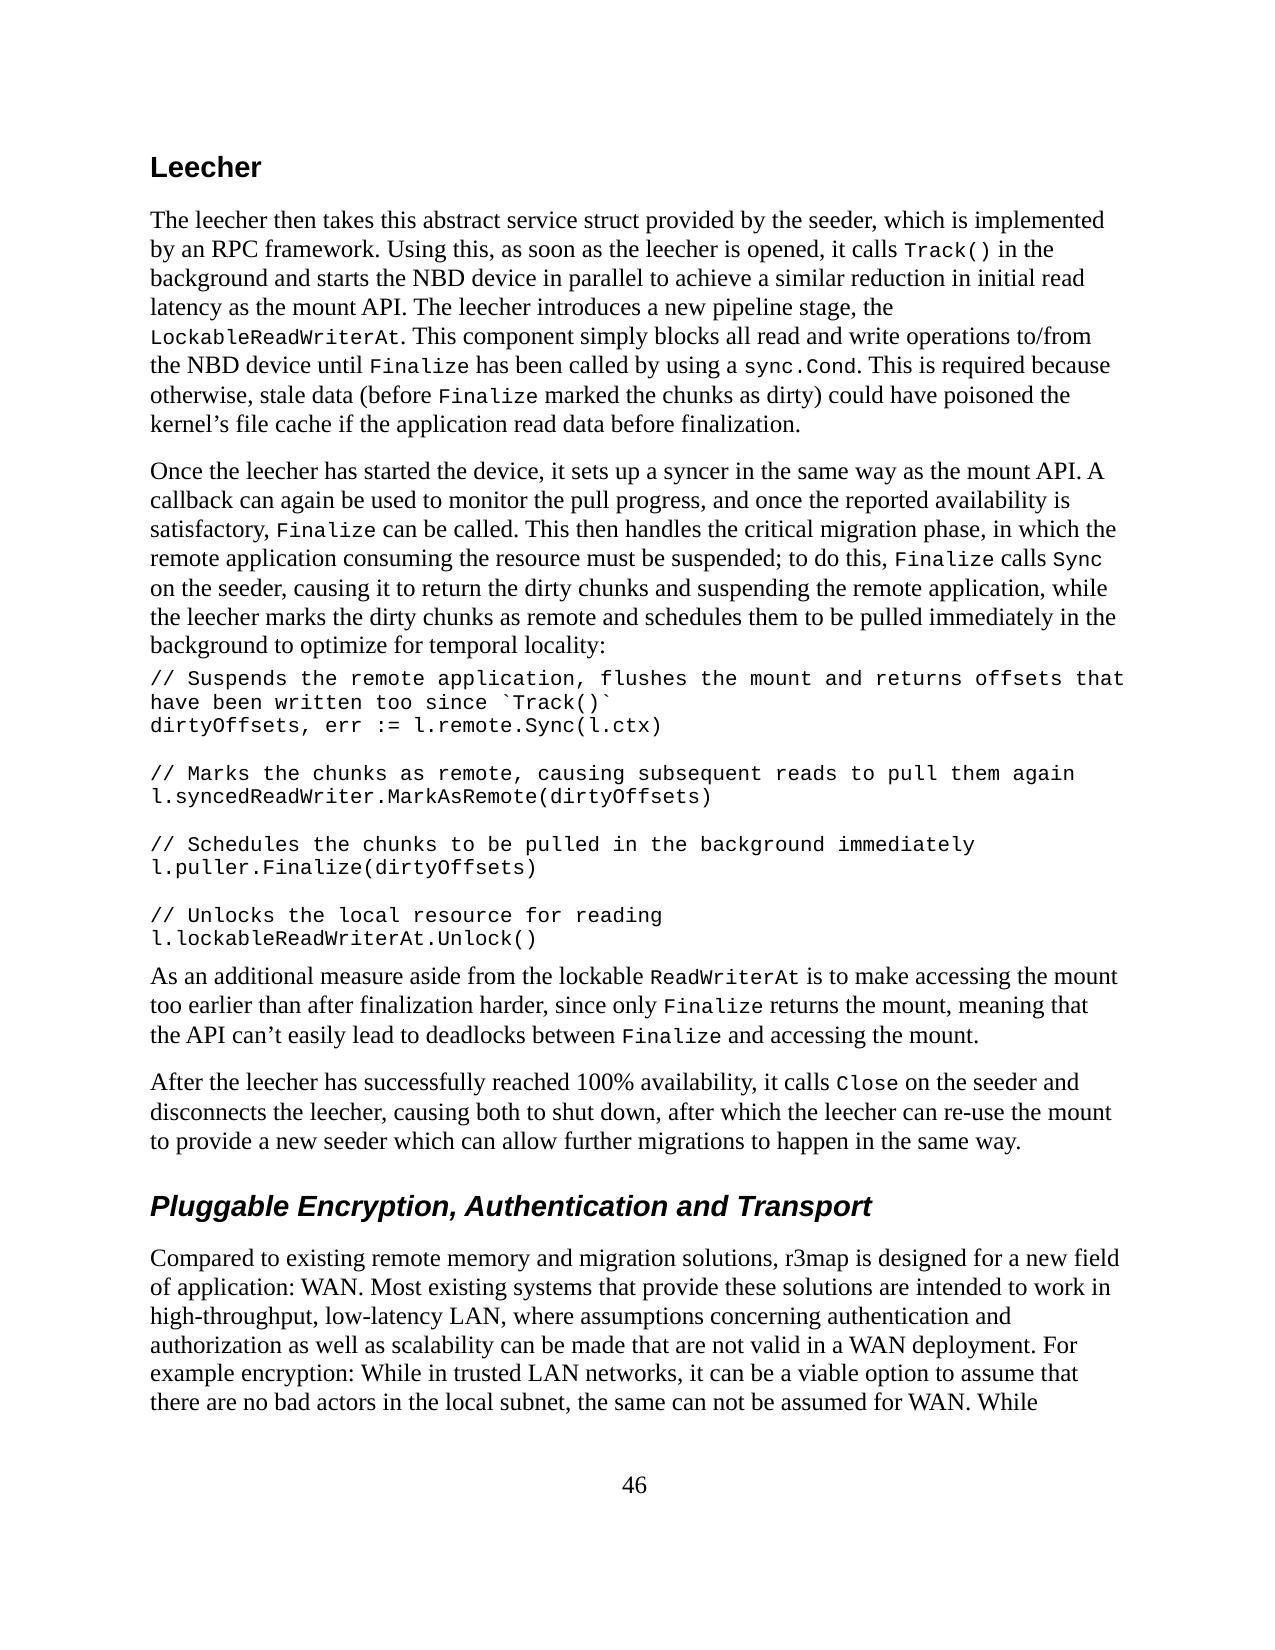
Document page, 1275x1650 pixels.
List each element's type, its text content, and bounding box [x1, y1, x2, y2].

text // Schedules the chunks to be pulled in the background immediately [150, 834, 1125, 857]
text The leecher then takes this abstract service struct provided by the seeder, which is implemented by an RPC framework. Using this, as soon as the leecher is opened, it calls Track() in the background and starts the NBD device in parallel to achieve a similar reduction in initial read latency as the mount API. The leecher introduces a new pipeline stage, the LockableReadWriterAt. This component simply blocks all read and write operations to/from the NBD device until Finalize has been called by using a sync.Cond. This is required because otherwise, stale data (before Finalize marked the chunks as dirty) could have poisoned the kernel’s file cache if the application read data before finalization. [150, 205, 1125, 438]
text Once the leecher has started the device, it sets up a syncer in the same way as the mount API. A callback can again be used to monitor the pull progress, and once the reported availability is satisfactory, Finalize can be called. This then handles the critical migration phase, in which the remote application consuming the resource must be suspended; to do this, Finalize calls Sync on the seeder, causing it to return the dirty chunks and suspending the remote application, while the leecher marks the dirty chunks as remote and schedules them to be pulled immediately in the background to optimize for temporal locality: [150, 456, 1125, 659]
text l.syncedReadWriter.MarkAsRemote(dirtyOffsets) [150, 786, 1125, 810]
text Compared to existing remote memory and migration solutions, r3map is designed for a new field of application: WAN. Most existing systems that provide these solutions are intended to work in high-throughput, low-latency LAN, where assumptions concerning authentication and authorization as well as scalability can be made that are not valid in a WAN deployment. For example encryption: While in trusted LAN networks, it can be a viable option to assume that there are no bad actors in the local subnet, the same can not be assumed for WAN. While [150, 1243, 1125, 1416]
text As an additional measure aside from the lockable ReadWriterAt is to make accessing the mount too earlier than after finalization harder, since only Finalize returns the mount, meaning that the API can’t easily lead to deadlocks between Finalize and accessing the mount. [150, 961, 1125, 1049]
text l.lockableReadWriterAt.Unlock() [150, 928, 1125, 952]
subtitle Pluggable Encryption, Authentication and Transport [150, 1188, 1125, 1222]
text After the leecher has successfully reached 100% availability, it calls Close on the seeder and disconnects the leecher, causing both to shut down, after which the leecher can re-use the mount to provide a new seeder which can allow further migrations to happen in the same way. [150, 1067, 1125, 1154]
text // Suspends the remote application, flushes the mount and returns offsets that have been written too since `Track()` [150, 668, 1125, 715]
subtitle Leecher [150, 150, 1125, 183]
text dirtyOffsets, err := l.remote.Sync(l.ctx) [150, 715, 1125, 739]
text l.puller.Finalize(dirtyOffsets) [150, 857, 1125, 881]
text // Unlocks the local resource for reading [150, 904, 1125, 928]
text // Marks the chunks as remote, causing subsequent reads to pull them again [150, 763, 1125, 786]
